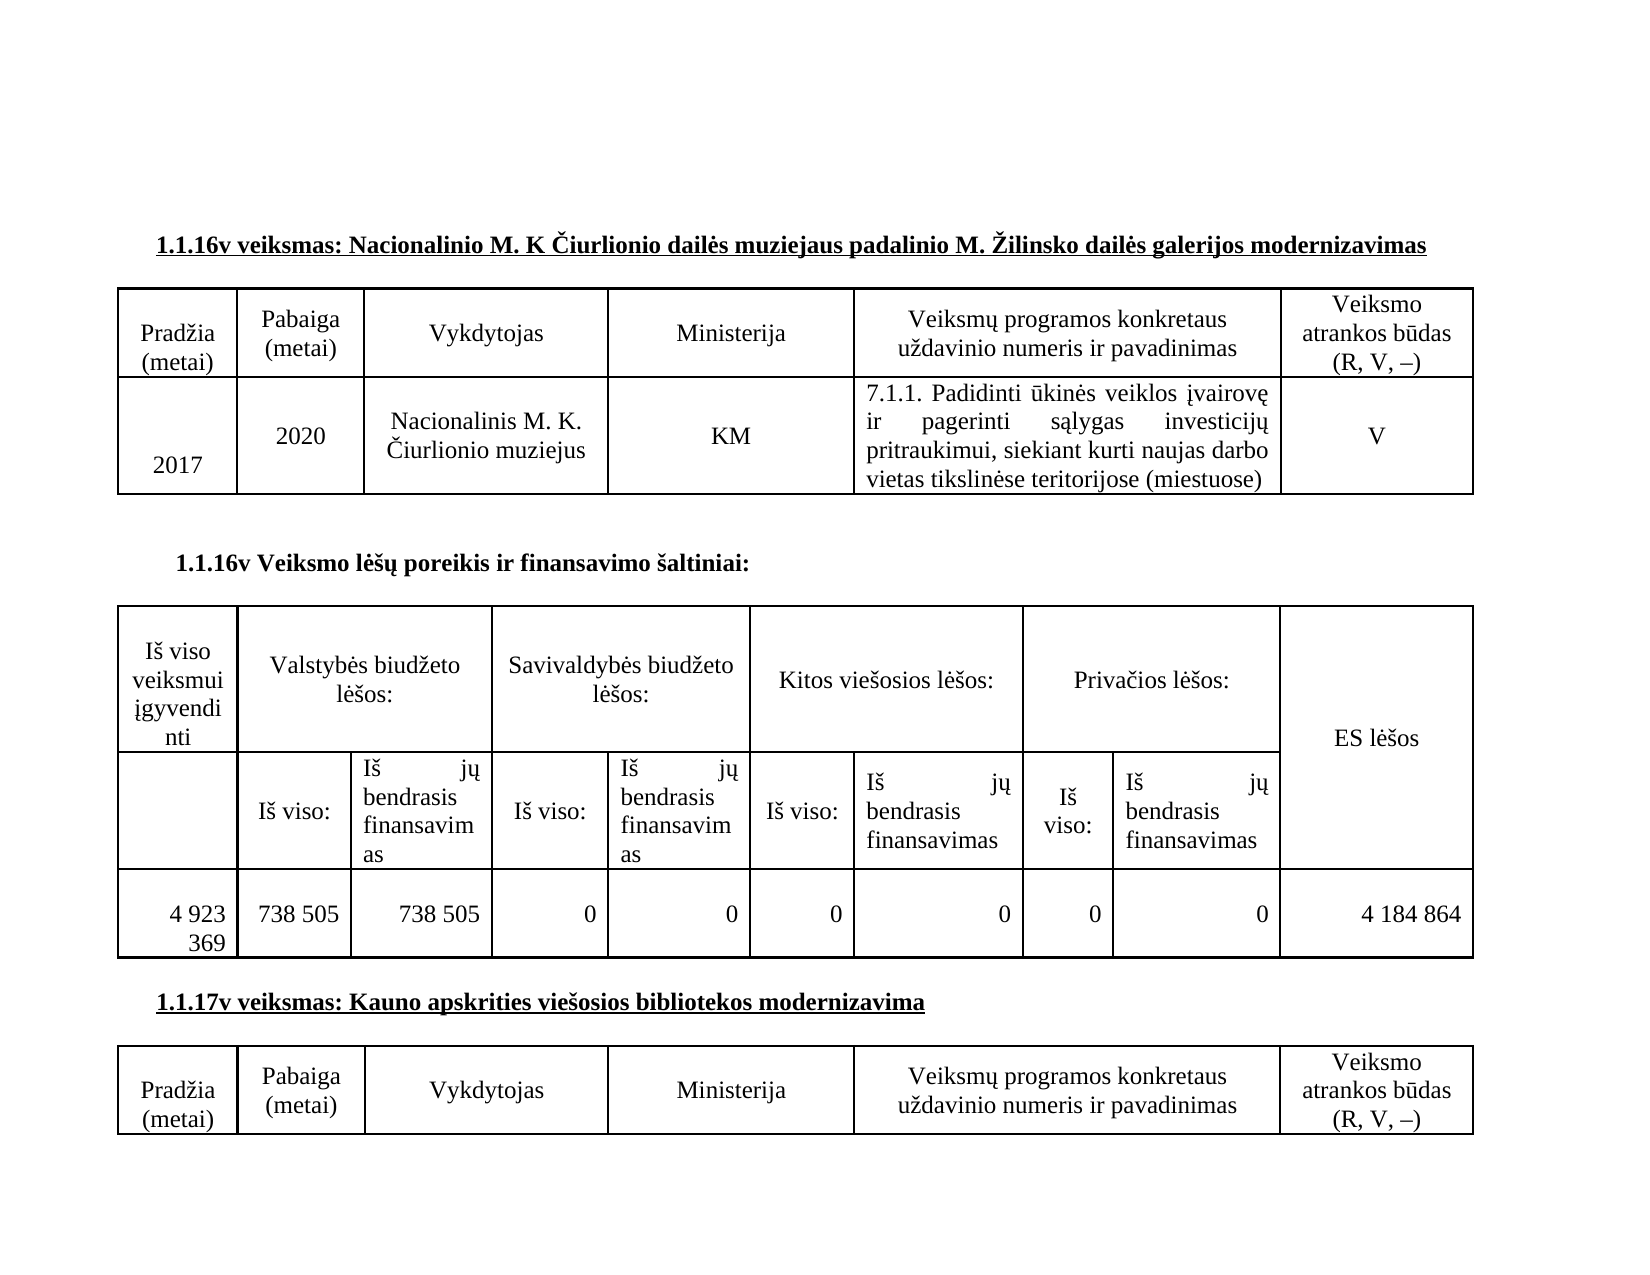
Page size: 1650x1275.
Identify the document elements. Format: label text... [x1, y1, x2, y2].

table_cell Iš viso: [1024, 753, 1112, 868]
table_cell Veiksmo atrankos būdas (R, V, –) [1282, 290, 1472, 376]
table_header [118, 201, 144, 287]
table_cell ES lėšos [1281, 607, 1472, 868]
table_cell Iš viso: [239, 753, 350, 868]
table_cell KM [609, 378, 853, 493]
table_cell Pabaiga (metai) [239, 1047, 364, 1133]
table_cell Vykdytojas [366, 1047, 607, 1133]
table_cell Kitos viešosios lėšos: [751, 607, 1022, 751]
table_cell 4 184 864 [1281, 870, 1472, 956]
table_cell Iš jų bendrasis finansavimas [855, 753, 1022, 868]
table_cell Veiksmų programos konkretaus uždavinio numeris ir pavadinimas [855, 290, 1280, 376]
table_cell Iš jų bendrasis finansavimas [352, 753, 491, 868]
table_cell Valstybės biudžeto lėšos: [239, 607, 491, 751]
table_cell Iš jų bendrasis finansavimas [1114, 753, 1279, 868]
table_cell Privačios lėšos: [1024, 607, 1279, 751]
table_cell Vykdytojas [365, 290, 607, 376]
table_cell Iš viso veiksmui įgyvendinti [119, 607, 236, 751]
table_cell Iš viso: [493, 753, 607, 868]
table_cell 0 [855, 870, 1022, 956]
table_header 1.1.16v veiksmas: Nacionalinio M. K Čiurlionio dailės muziejaus padalinio M. Žilinsko dailės galerijos modernizavimas [144, 201, 1473, 287]
table_cell 0 [1114, 870, 1279, 956]
table_cell Pabaiga (metai) [238, 290, 363, 376]
table_cell Pradžia (metai) [119, 1047, 236, 1133]
table_cell 0 [751, 870, 853, 956]
table_header 1.1.16v Veiksmo lėšų poreikis ir finansavimo šaltiniai: [118, 524, 1473, 605]
table_cell 2020 [238, 378, 363, 493]
table_cell 738 505 [352, 870, 491, 956]
table_cell 738 505 [239, 870, 350, 956]
table_cell 0 [1024, 870, 1112, 956]
table_cell Nacionalinis M. K. Čiurlionio muziejus [365, 378, 607, 493]
table_cell Iš jų bendrasis finansavimas [609, 753, 749, 868]
table_cell 0 [493, 870, 607, 956]
table_cell 2017 [119, 378, 236, 493]
table_cell V [1282, 378, 1472, 493]
table_cell [118, 959, 144, 1045]
table_cell 7.1.1. Padidinti ūkinės veiklos įvairovę ir pagerinti sąlygas investicijų pritraukimui, siekiant kurti naujas darbo vietas tikslinėse teritorijose (miestuose) [855, 378, 1280, 493]
table_cell Iš viso: [751, 753, 853, 868]
table_cell Veiksmo atrankos būdas (R, V, –) [1281, 1047, 1472, 1133]
table_cell Pradžia (metai) [119, 290, 236, 376]
table_cell 1.1.17v veiksmas: Kauno apskrities viešosios bibliotekos modernizavima [144, 959, 1473, 1045]
table_cell 4 923 369 [119, 870, 236, 956]
table_cell [119, 753, 236, 868]
table_cell 0 [609, 870, 749, 956]
table_cell Ministerija [609, 290, 853, 376]
table_cell Veiksmų programos konkretaus uždavinio numeris ir pavadinimas [855, 1047, 1279, 1133]
table_cell Savivaldybės biudžeto lėšos: [493, 607, 749, 751]
table_cell Ministerija [609, 1047, 853, 1133]
